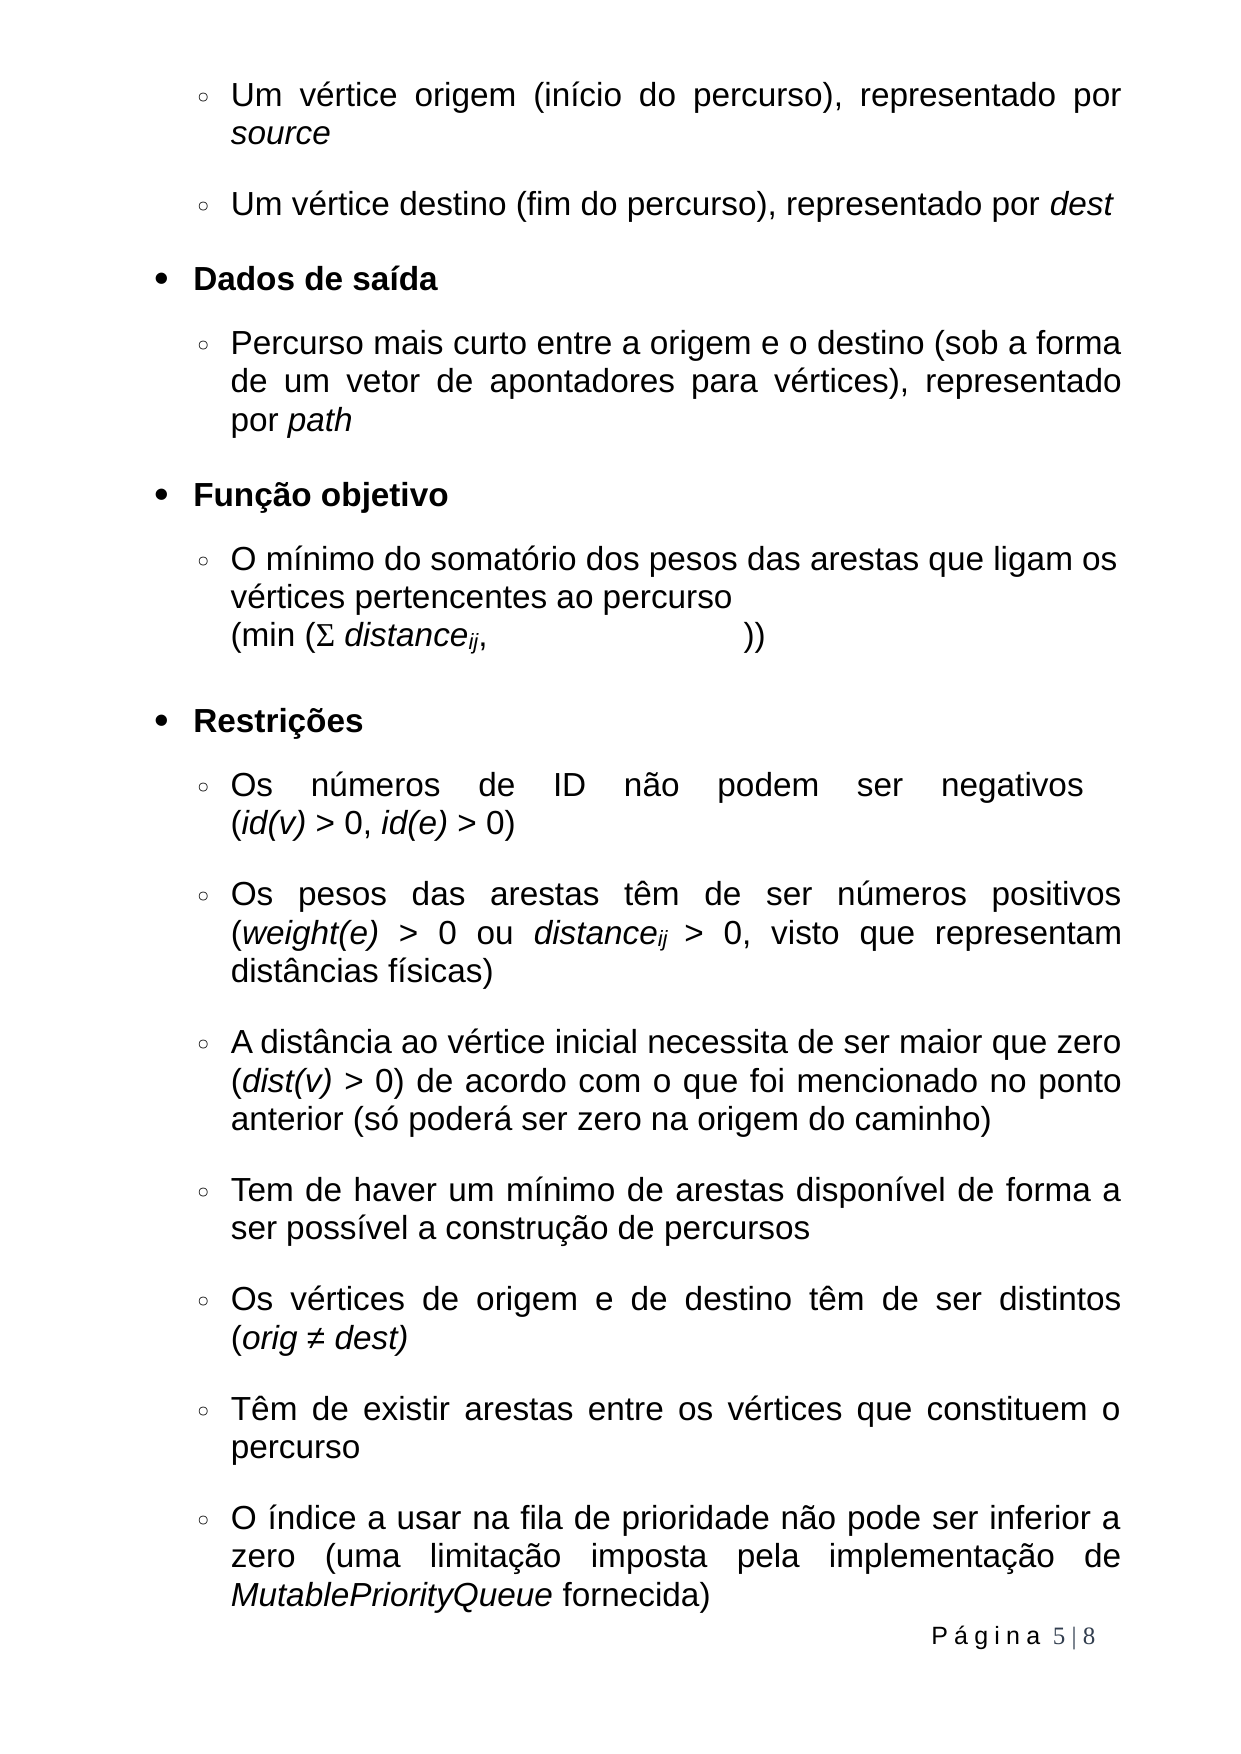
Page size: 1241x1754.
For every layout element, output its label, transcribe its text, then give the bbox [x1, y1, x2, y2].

list Função objetivo [156, 475, 1122, 513]
list Um vértice destino (fim do percurso), representado por dest [193, 184, 1122, 223]
list Têm de existir arestas entre os vértices que constituem o percurso [193, 1389, 1122, 1466]
list Um vértice origem (início do percurso), representado por source [193, 75, 1122, 152]
list Dados de saída [156, 259, 1122, 298]
list Os vértices de origem e de destino têm de ser distintos (orig ≠ dest) [193, 1279, 1122, 1356]
list Restrições [156, 701, 1122, 740]
list A distância ao vértice inicial necessita de ser maior que zero (dist(v) > 0) de acordo com o que foi mencionado no ponto anterior (só poderá ser zero na origem do caminho) [193, 1022, 1122, 1137]
list Os pesos das arestas têm de ser números positivos (weight(e) > 0 ou distanceij > 0, visto que representam distâncias físicas) [193, 874, 1122, 990]
list Tem de haver um mínimo de arestas disponível de forma a ser possível a construção de percursos [193, 1170, 1122, 1247]
list O mínimo do somatório dos pesos das arestas que ligam os vértices pertencentes ao percurso (min (Σ distanceij, )) [193, 538, 1122, 665]
list Os números de ID não podem ser negativos (id(v) > 0, id(e) > 0) [193, 765, 1122, 842]
list O índice a usar na fila de prioridade não pode ser inferior a zero (uma limitação imposta pela implementação de MutablePriorityQueue fornecida) [193, 1498, 1122, 1613]
list Percurso mais curto entre a origem e o destino (sob a forma de um vetor de apontadores para vértices), representado por path [193, 323, 1122, 438]
